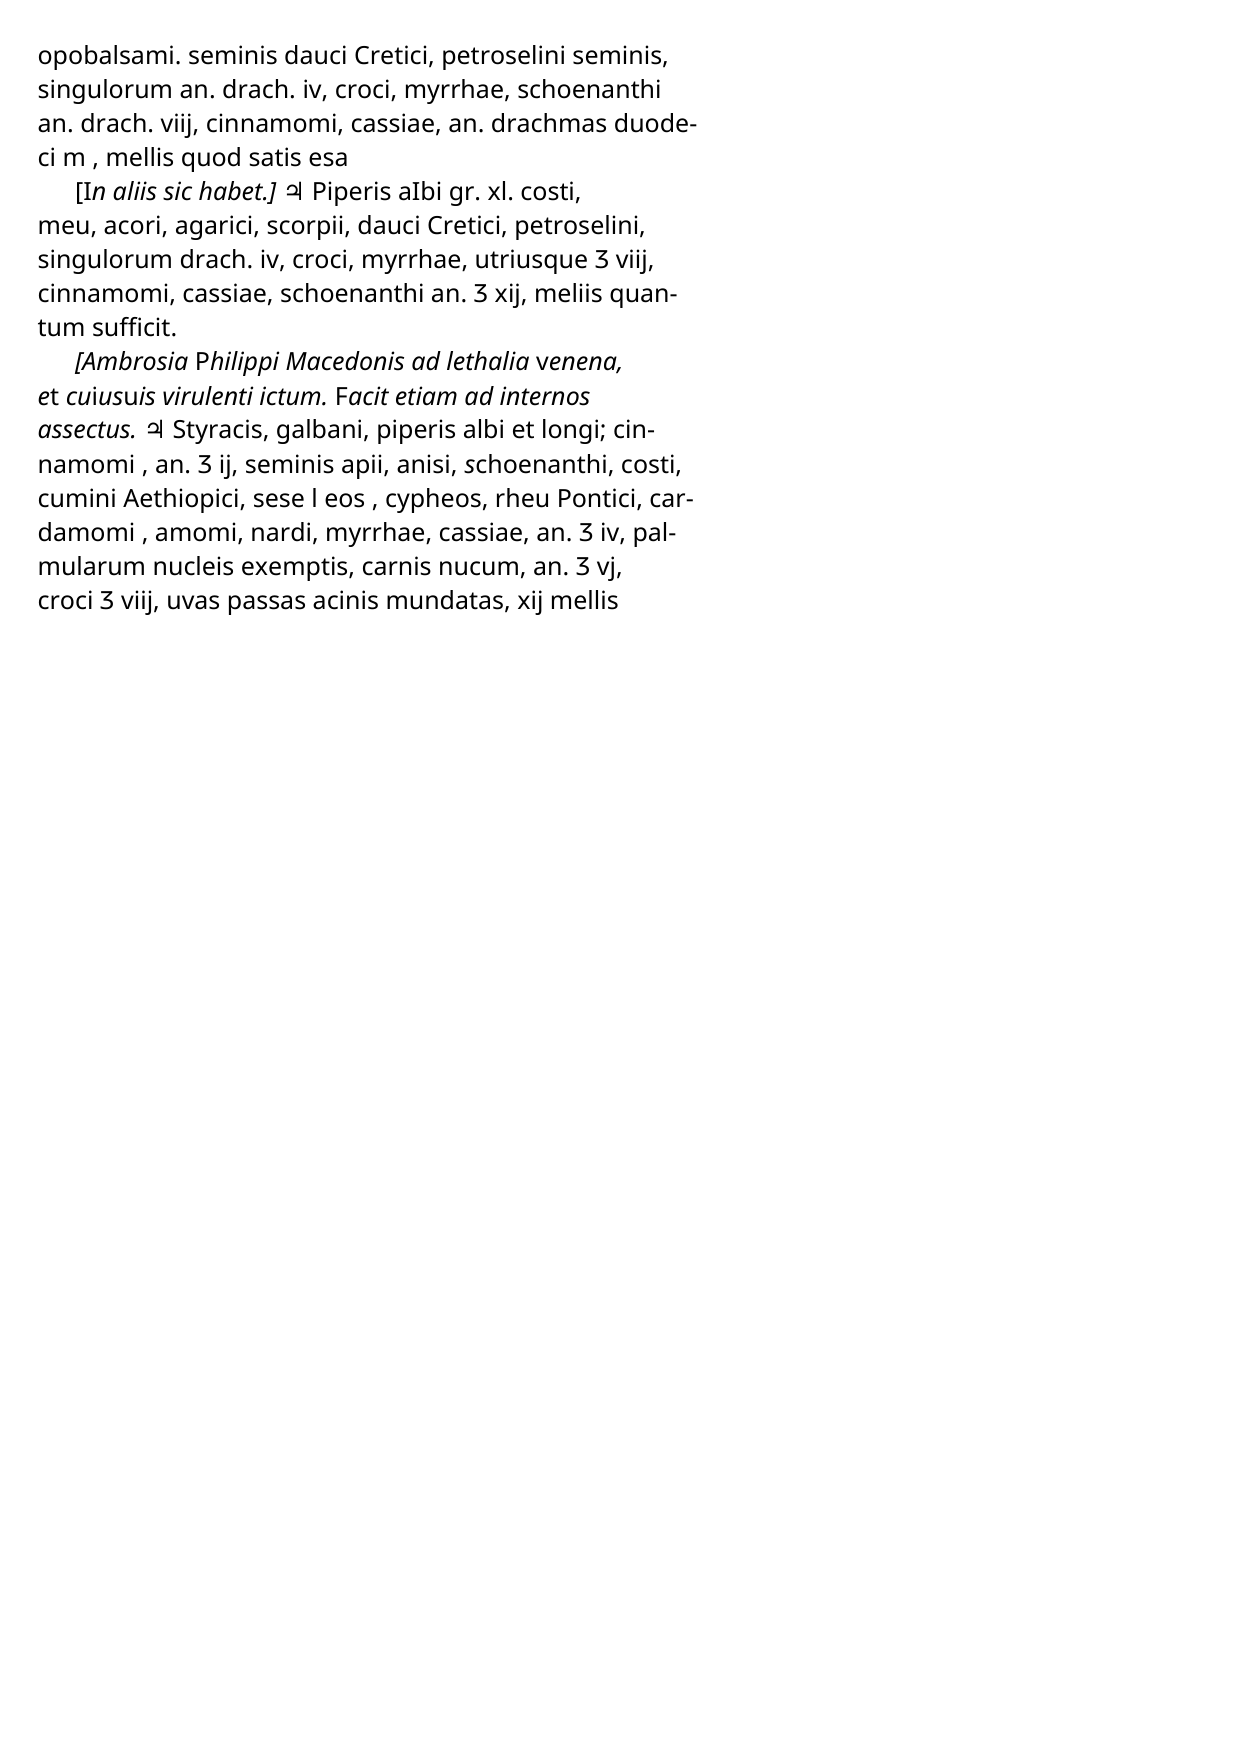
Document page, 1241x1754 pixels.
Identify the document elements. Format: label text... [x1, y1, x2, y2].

text opobalsami. seminis dauci Cretici, petroselini seminis, singulorum an. drach. iv, croci, myrrhae, schoenanthi an. drach. viij, cinnamomi, cassiae, an. drachmas duode- ci m , mellis quod satis esa [37, 37, 1203, 174]
text [Ambrosia Philippi Macedonis ad lethalia venena, et cuiusuis virulenti ictum. Facit etiam ad internos assectus. ♃ Styracis, galbani, piperis albi et longi; cin- namomi , an. Ʒ ij, seminis apii, anisi, schoenanthi, costi, cumini Aethiopici, sese l eos , cypheos, rheu Pontici, car- damomi , amomi, nardi, myrrhae, cassiae, an. Ʒ iv, pal- mularum nucleis exemptis, carnis nucum, an. Ʒ vj, croci Ʒ viij, uvas passas acinis mundatas, xij mellis [37, 344, 1203, 617]
text [In aliis sic habet.] ♃ Piperis aIbi gr. xl. costi, meu, acori, agarici, scorpii, dauci Cretici, petroselini, singulorum drach. iv, croci, myrrhae, utriusque Ʒ viij, cinnamomi, cassiae, schoenanthi an. Ʒ xij, meliis quan- tum sufficit. [37, 174, 1203, 344]
